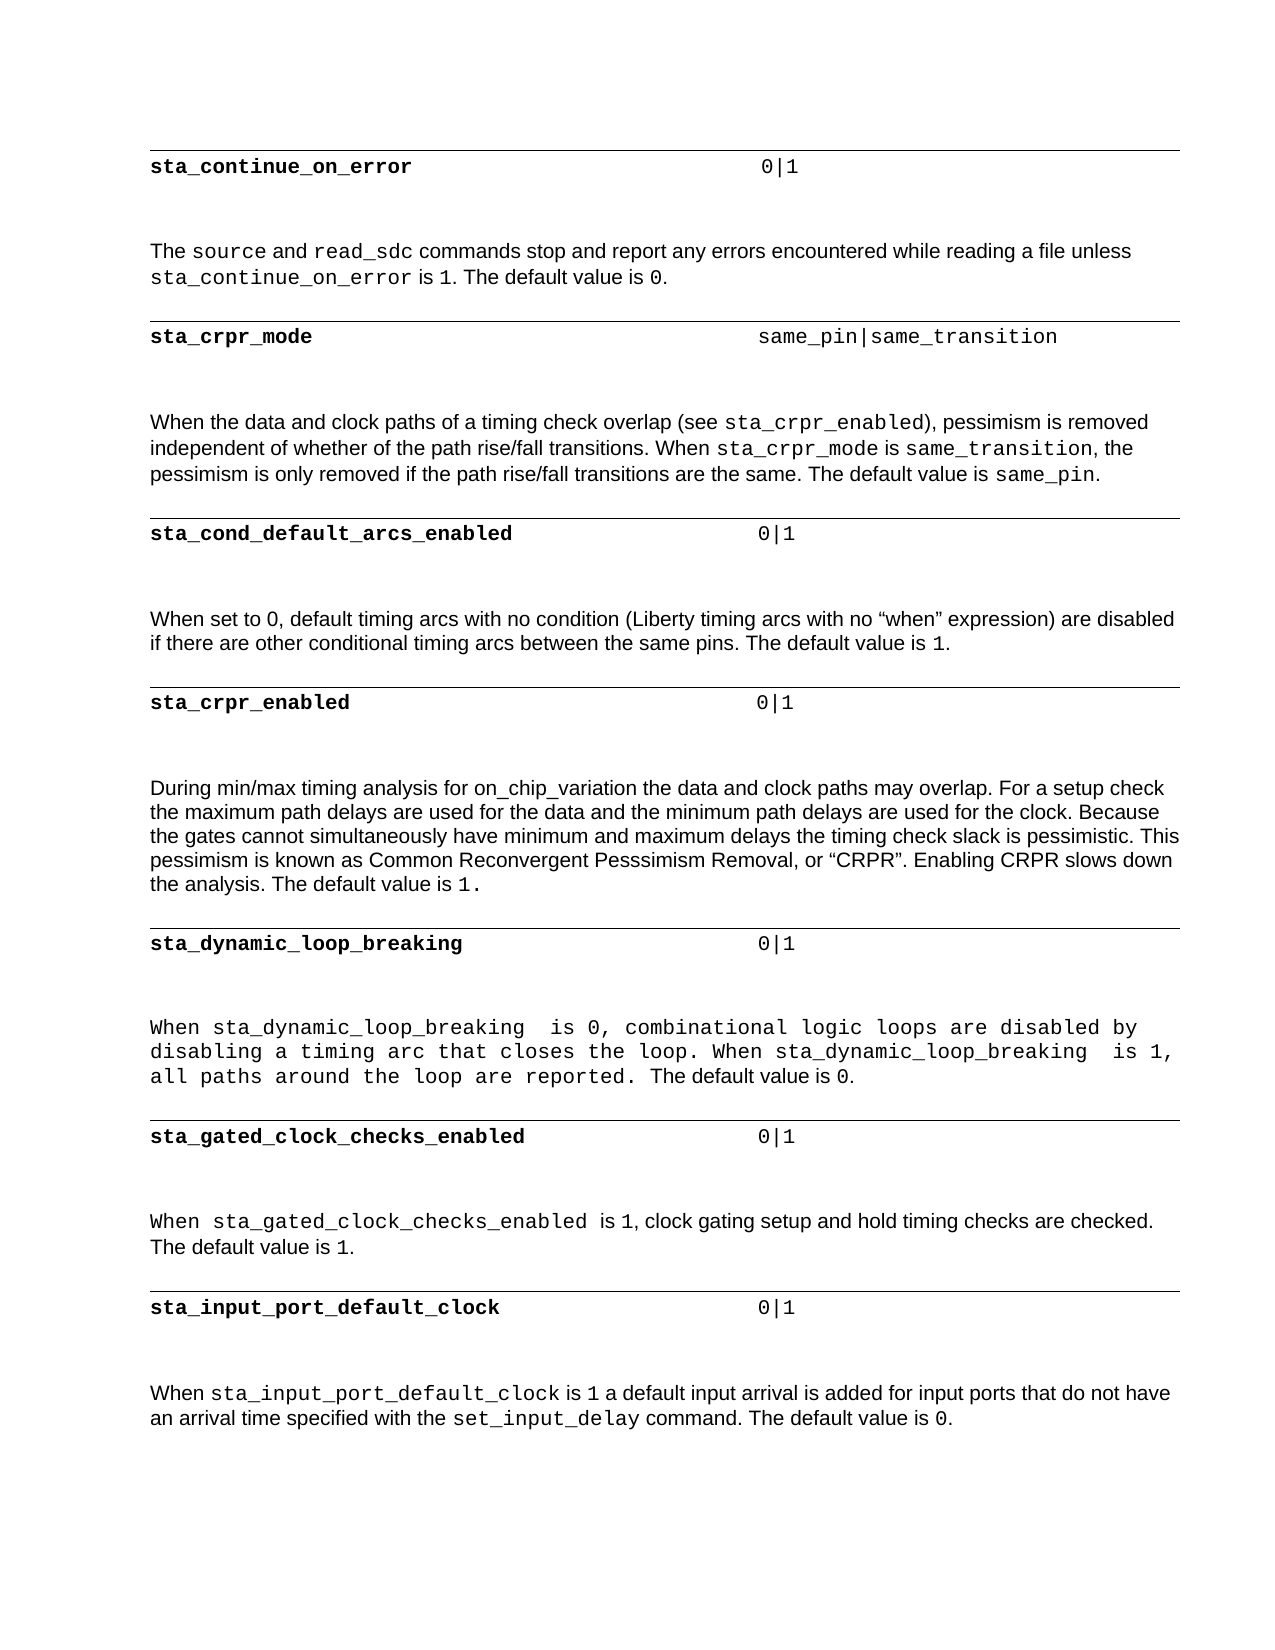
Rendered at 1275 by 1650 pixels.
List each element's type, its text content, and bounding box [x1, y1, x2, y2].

table_header sta_gated_clock_checks_enabled [150, 1121, 758, 1179]
table_header 0|1 [758, 1292, 1180, 1350]
table_header sta_continue_on_error [150, 151, 761, 209]
table_header 0|1 [758, 929, 1180, 987]
table_header sta_crpr_mode [150, 322, 758, 380]
table_header 0|1 [758, 1121, 1180, 1179]
text When sta_dynamic_loop_breaking is 0, combinational logic loops are disabled by disabling a timing arc that closes the loop. When sta_dynamic_loop_breaking is 1, all paths around the loop are reported. The default value is 0. [150, 1017, 1180, 1090]
table_header sta_dynamic_loop_breaking [150, 929, 758, 987]
table_header sta_cond_default_arcs_enabled [150, 519, 758, 577]
text The source and read_sdc commands stop and report any errors encountered while reading a file unless sta_continue_on_error is 1. The default value is 0. [150, 239, 1180, 291]
text When set to 0, default timing arcs with no condition (Liberty timing arcs with no “when” expression) are disabled if there are other conditional timing arcs between the same pins. The default value is 1. [150, 607, 1180, 657]
text During min/max timing analysis for on_chip_variation the data and clock paths may overlap. For a setup check the maximum path delays are used for the data and the minimum path delays are used for the clock. Because the gates cannot simultaneously have minimum and maximum delays the timing check slack is pessimistic. This pessimism is known as Common Reconvergent Pesssimism Removal, or “CRPR”. Enabling CRPR slows down the analysis. The default value is 1. [150, 776, 1180, 898]
table_header 0|1 [756, 688, 1180, 746]
text When sta_gated_clock_checks_enabled is 1, clock gating setup and hold timing checks are checked. The default value is 1. [150, 1209, 1180, 1261]
table_header sta_crpr_enabled [150, 688, 756, 746]
table_header same_pin|same_transition [758, 322, 1180, 380]
text When sta_input_port_default_clock is 1 a default input arrival is added for input ports that do not have an arrival time specified with the set_input_delay command. The default value is 0. [150, 1380, 1180, 1432]
text When the data and clock paths of a timing check overlap (see sta_crpr_enabled), pessimism is removed independent of whether of the path rise/fall transitions. When sta_crpr_mode is same_transition, the pessimism is only removed if the path rise/fall transitions are the same. The default value is same_pin. [150, 410, 1180, 488]
table_header sta_input_port_default_clock [150, 1292, 758, 1350]
table_header 0|1 [758, 519, 1180, 577]
table_header 0|1 [761, 151, 1180, 209]
